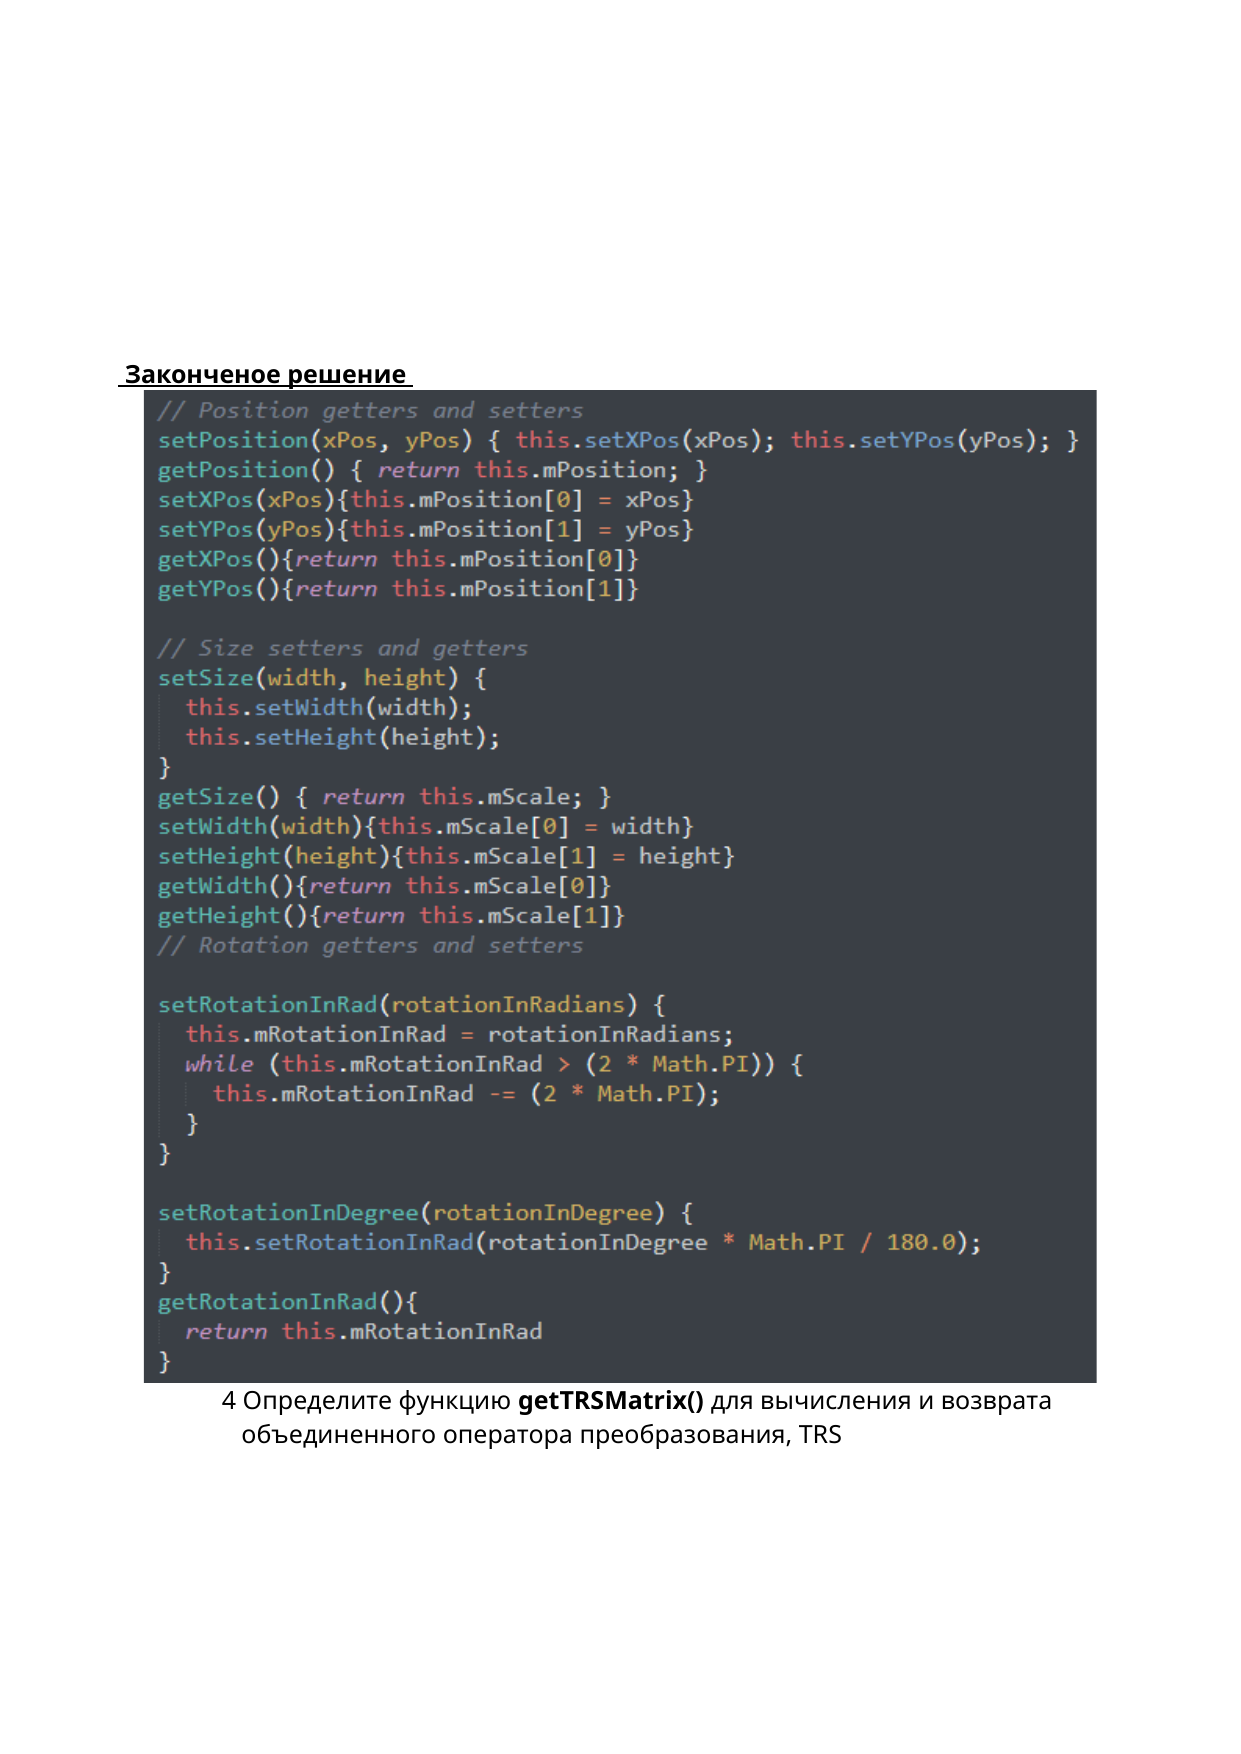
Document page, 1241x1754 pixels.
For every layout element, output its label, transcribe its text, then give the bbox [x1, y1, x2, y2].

picture [143, 390, 1097, 1383]
text Законченое решение [118, 357, 1122, 391]
text объединенного оператора преобразования, TRS [118, 1417, 1122, 1451]
text 4 Определите функцию getTRSMatrix() для вычисления и возврата [118, 1362, 1122, 1417]
